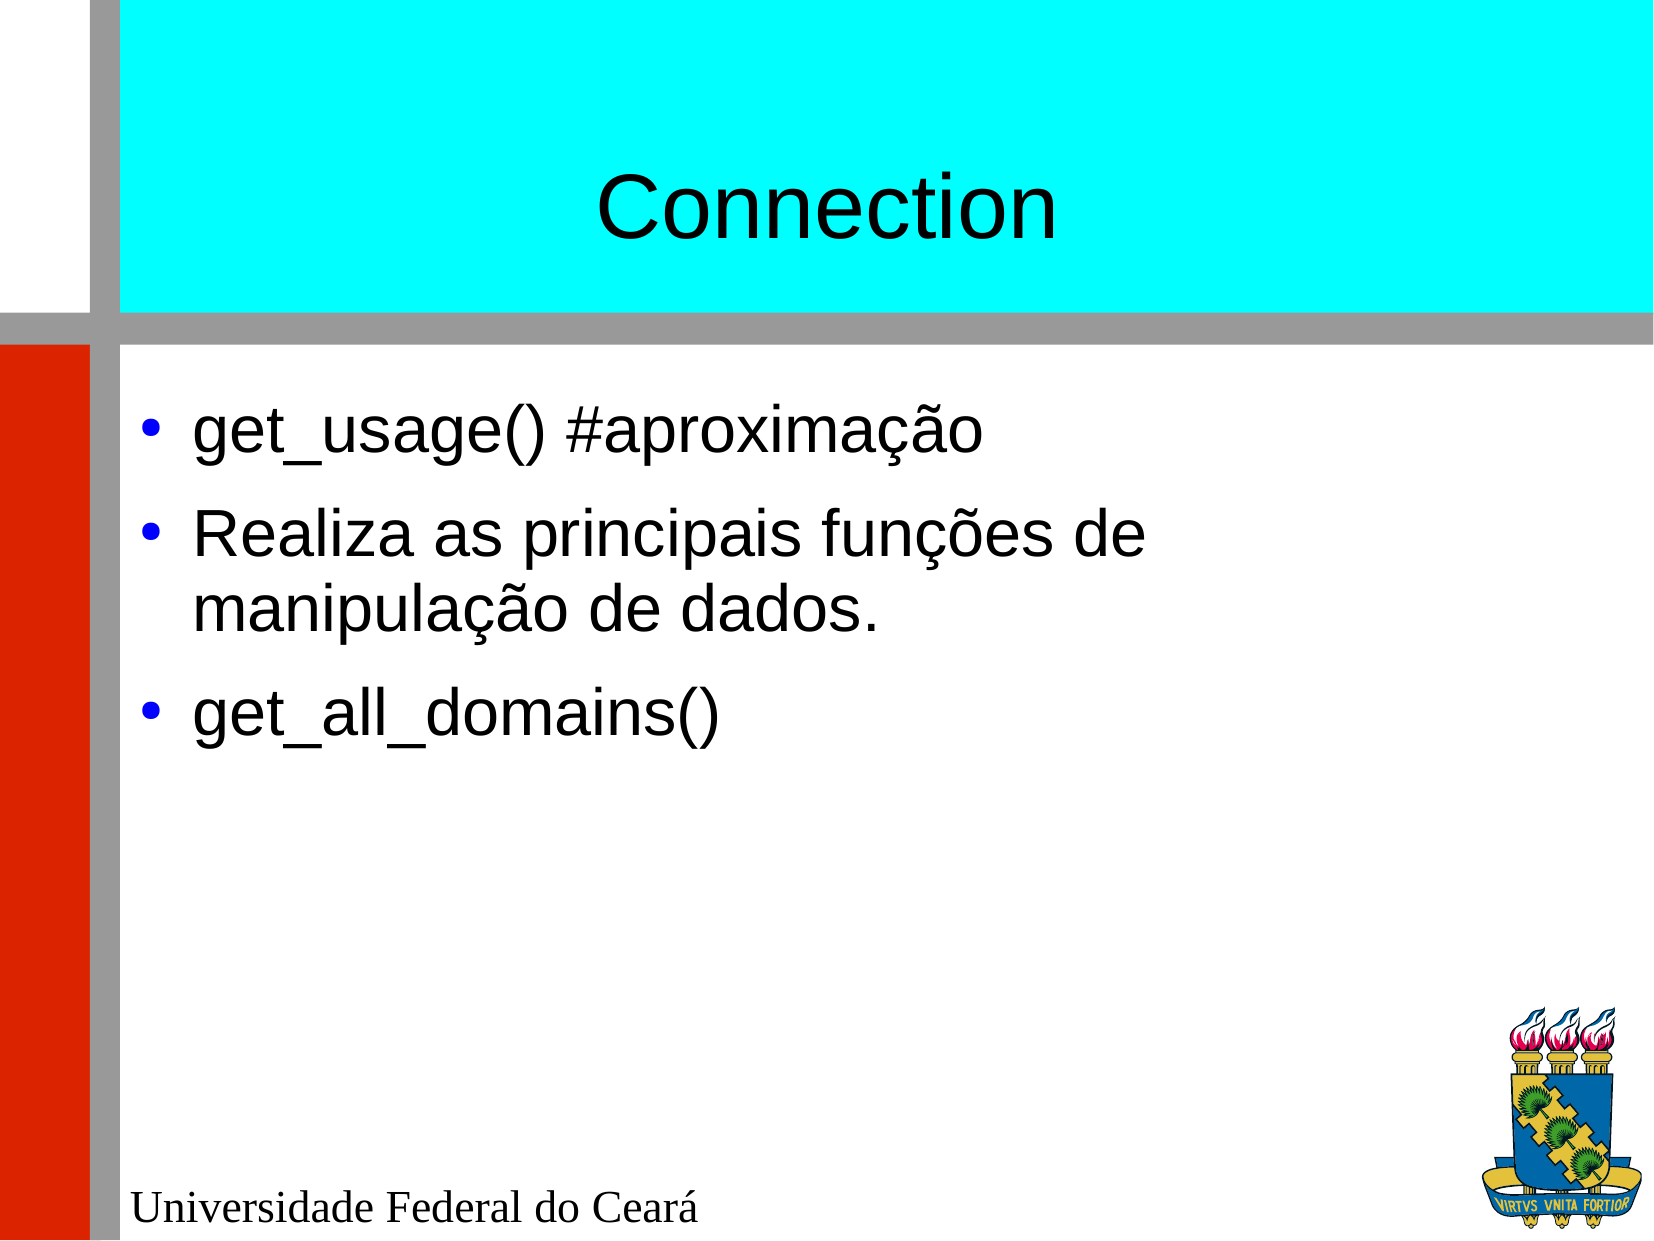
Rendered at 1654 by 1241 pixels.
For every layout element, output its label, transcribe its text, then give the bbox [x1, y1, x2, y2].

title Connection [121, 102, 1534, 310]
list get_usage() #aproximação Realiza as principais funções de manipulação de dados. get_all_domains() [121, 391, 1534, 1111]
